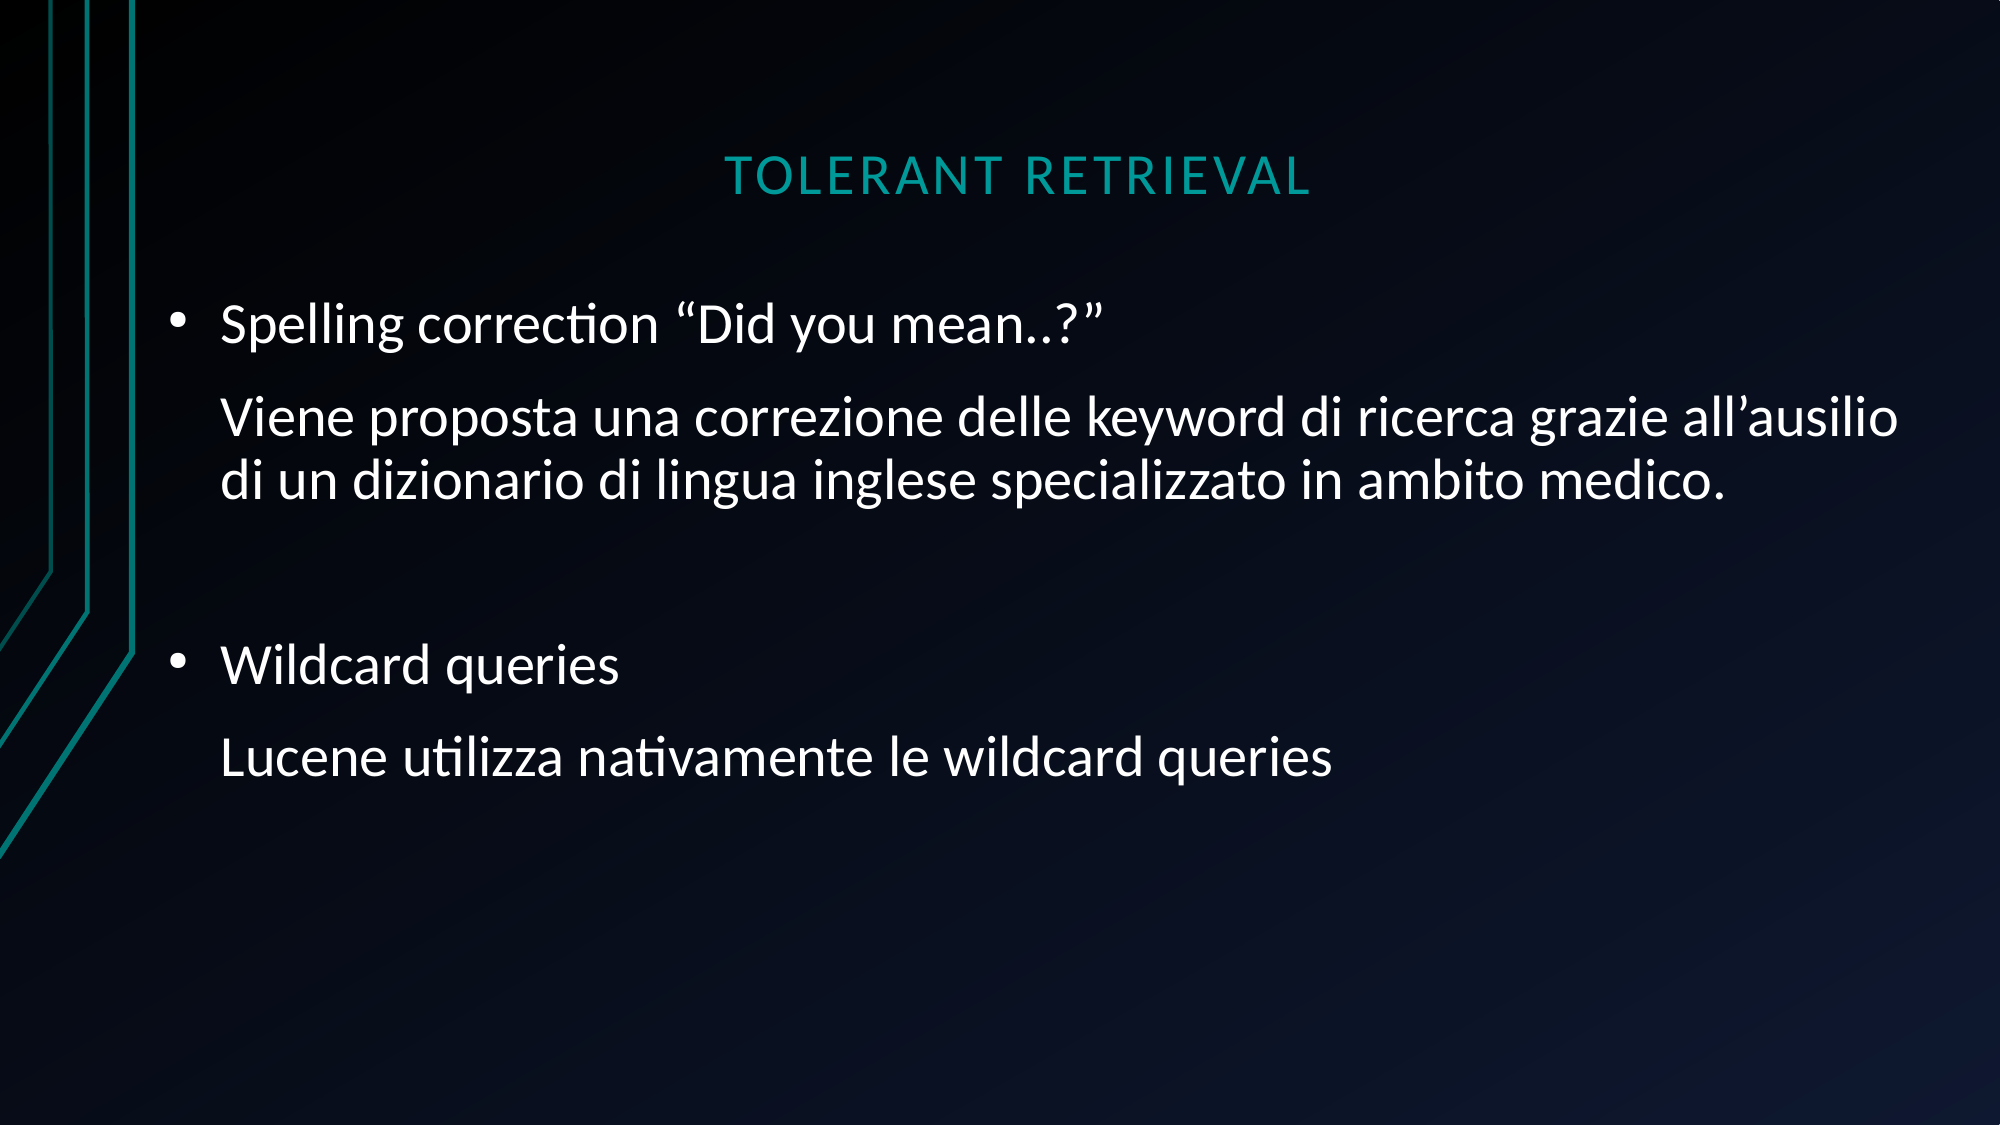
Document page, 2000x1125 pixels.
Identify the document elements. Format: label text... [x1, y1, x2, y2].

list Spelling correction “Did you mean..?” Viene proposta una correzione delle keyword di ricerca grazie all’ausilio di un dizionario di lingua inglese specializzato in ambito medico. Wildcard queries Lucene utilizza nativamente le wildcard queries [129, 283, 1973, 1063]
list Tolerant retrieval [35, 118, 2000, 217]
